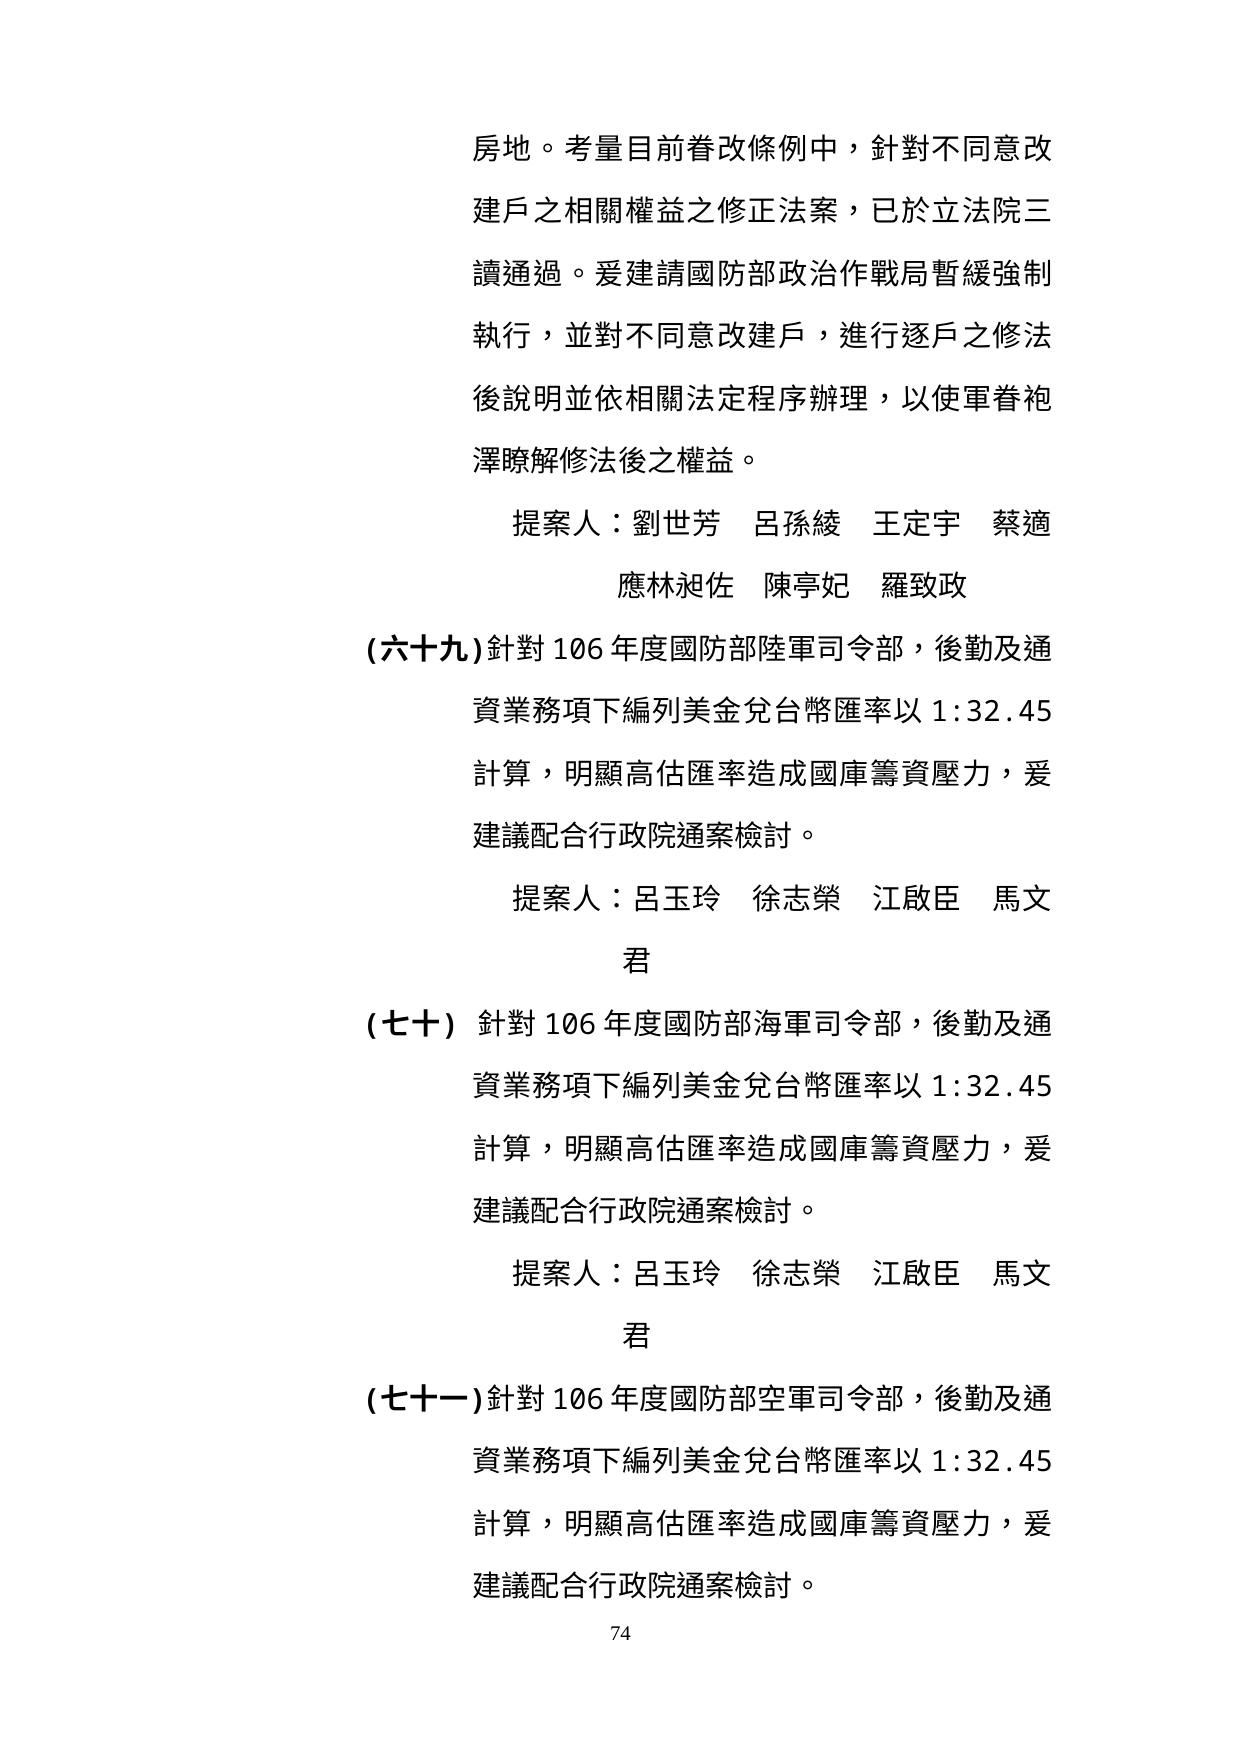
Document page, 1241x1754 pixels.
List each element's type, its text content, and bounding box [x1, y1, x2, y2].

text (七十一)針對106年度國防部空軍司令部，後勤及通資業務項下編列美金兌台幣匯率以1:32.45計算，明顯高估匯率造成國庫籌資壓力，爰建議配合行政院通案檢討。 [362, 1355, 1053, 1605]
text (七十) 針對106年度國防部海軍司令部，後勤及通資業務項下編列美金兌台幣匯率以1:32.45計算，明顯高估匯率造成國庫籌資壓力，爰建議配合行政院通案檢討。 [362, 980, 1053, 1230]
text 提案人：呂玉玲 徐志榮 江啟臣 馬文君 [512, 855, 1053, 980]
text 提案人：呂玉玲 徐志榮 江啟臣 馬文君 [512, 1230, 1053, 1355]
text (六十九)針對106年度國防部陸軍司令部，後勤及通資業務項下編列美金兌台幣匯率以1:32.45計算，明顯高估匯率造成國庫籌資壓力，爰建議配合行政院通案檢討。 [362, 605, 1053, 855]
text 提案人：劉世芳 呂孫綾 王定宇 蔡適應林昶佐 陳亭妃 羅致政 [512, 480, 1053, 605]
text 房地。考量目前眷改條例中，針對不同意改建戶之相關權益之修正法案，已於立法院三讀通過。爰建請國防部政治作戰局暫緩強制執行，並對不同意改建戶，進行逐戶之修法後說明並依相關法定程序辦理，以使軍眷袍澤瞭解修法後之權益。 [362, 105, 1053, 480]
